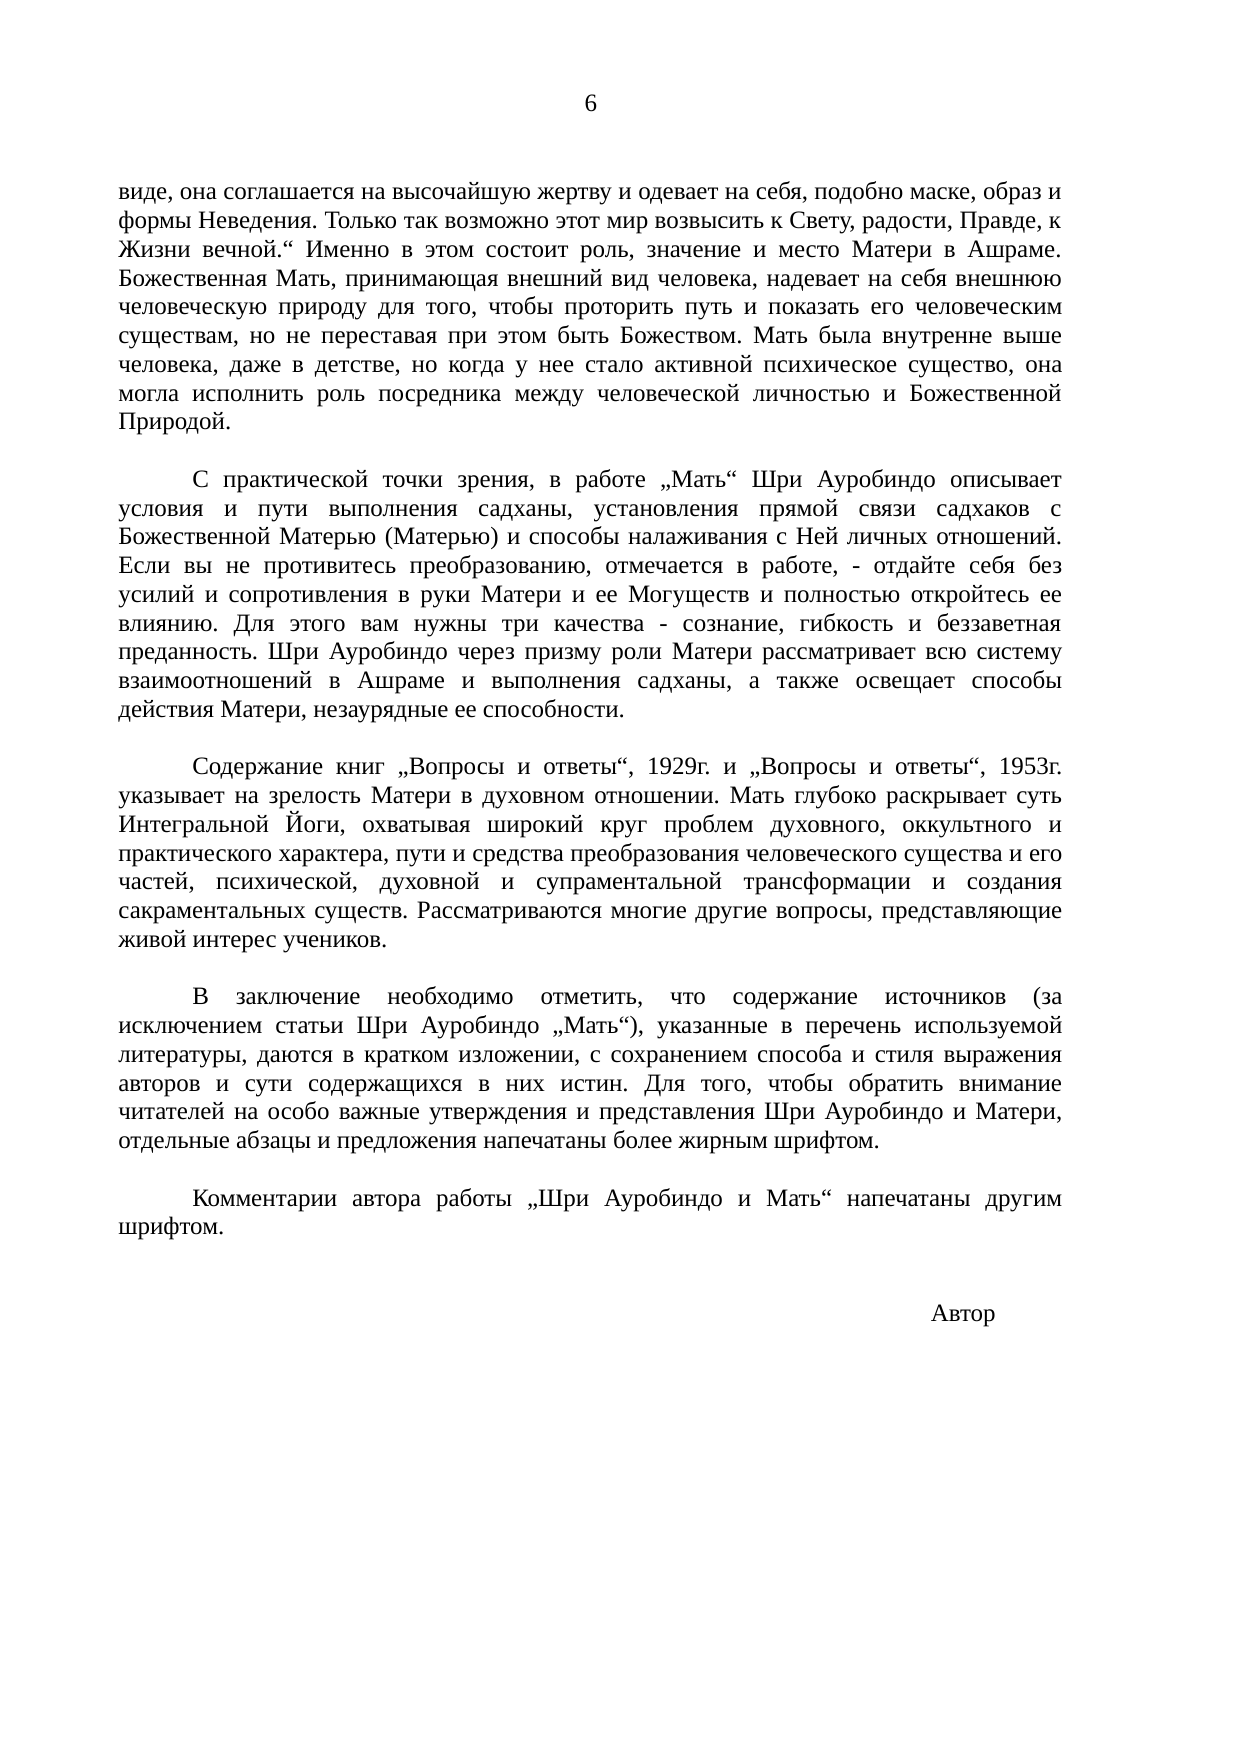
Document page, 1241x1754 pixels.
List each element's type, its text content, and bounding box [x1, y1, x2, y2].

text Автор [118, 1298, 1063, 1326]
text С практической точки зрения, в работе „Мать“ Шри Ауробиндо описывает условия и пути выполнения садханы, установления прямой связи садхаков с Божественной Матерью (Матерью) и способы налаживания с Ней личных отношений. Если вы не противитесь преобразованию, отмечается в работе, - отдайте себя без усилий и сопротивления в руки Матери и ее Могуществ и полностью откройтесь ее влиянию. Для этого вам нужны три качества - сознание, гибкость и беззаветная преданность. Шри Ауробиндо через призму роли Матери рассматривает всю систему взаимоотношений в Ашраме и выполнения садханы, а также освещает способы действия Матери, незаурядные ее способности. [118, 464, 1063, 723]
text Содержание книг „Вопросы и ответы“, 1929г. и „Вопросы и ответы“, 1953г. указывает на зрелость Матери в духовном отношении. Мать глубоко раскрывает суть Интегральной Йоги, охватывая широкий круг проблем духовного, оккультного и практического характера, пути и средства преобразования человеческого существа и его частей, психической, духовной и супраментальной трансформации и создания сакраментальных существ. Рассматриваются многие другие вопросы, представляющие живой интерес учеников. [118, 751, 1063, 953]
text В заключение необходимо отметить, что содержание источников (за исключением статьи Шри Ауробиндо „Мать“), указанные в перечень используемой литературы, даются в кратком изложении, с сохранением способа и стиля выражения авторов и сути содержащихся в них истин. Для того, чтобы обратить внимание читателей на особо важные утверждения и представления Шри Ауробиндо и Матери, отдельные абзацы и предложения напечатаны более жирным шрифтом. [118, 981, 1063, 1154]
text Комментарии автора работы „Шри Ауробиндо и Мать“ напечатаны другим шрифтом. [118, 1183, 1063, 1240]
text виде, она соглашается на высочайшую жертву и одевает на себя, подобно маске, образ и формы Неведения. Только так возможно этот мир возвысить к Свету, радости, Правде, к Жизни вечной.“ Именно в этом состоит роль, значение и место Матери в Ашраме. Божественная Мать, принимающая внешний вид человека, надевает на себя внешнюю человеческую природу для того, чтобы проторить путь и показать его человеческим существам, но не переставая при этом быть Божеством. Мать была внутренне выше человека, даже в детстве, но когда у нее стало активной психическое существо, она могла исполнить роль посредника между человеческой личностью и Божественной Природой. [118, 176, 1063, 435]
